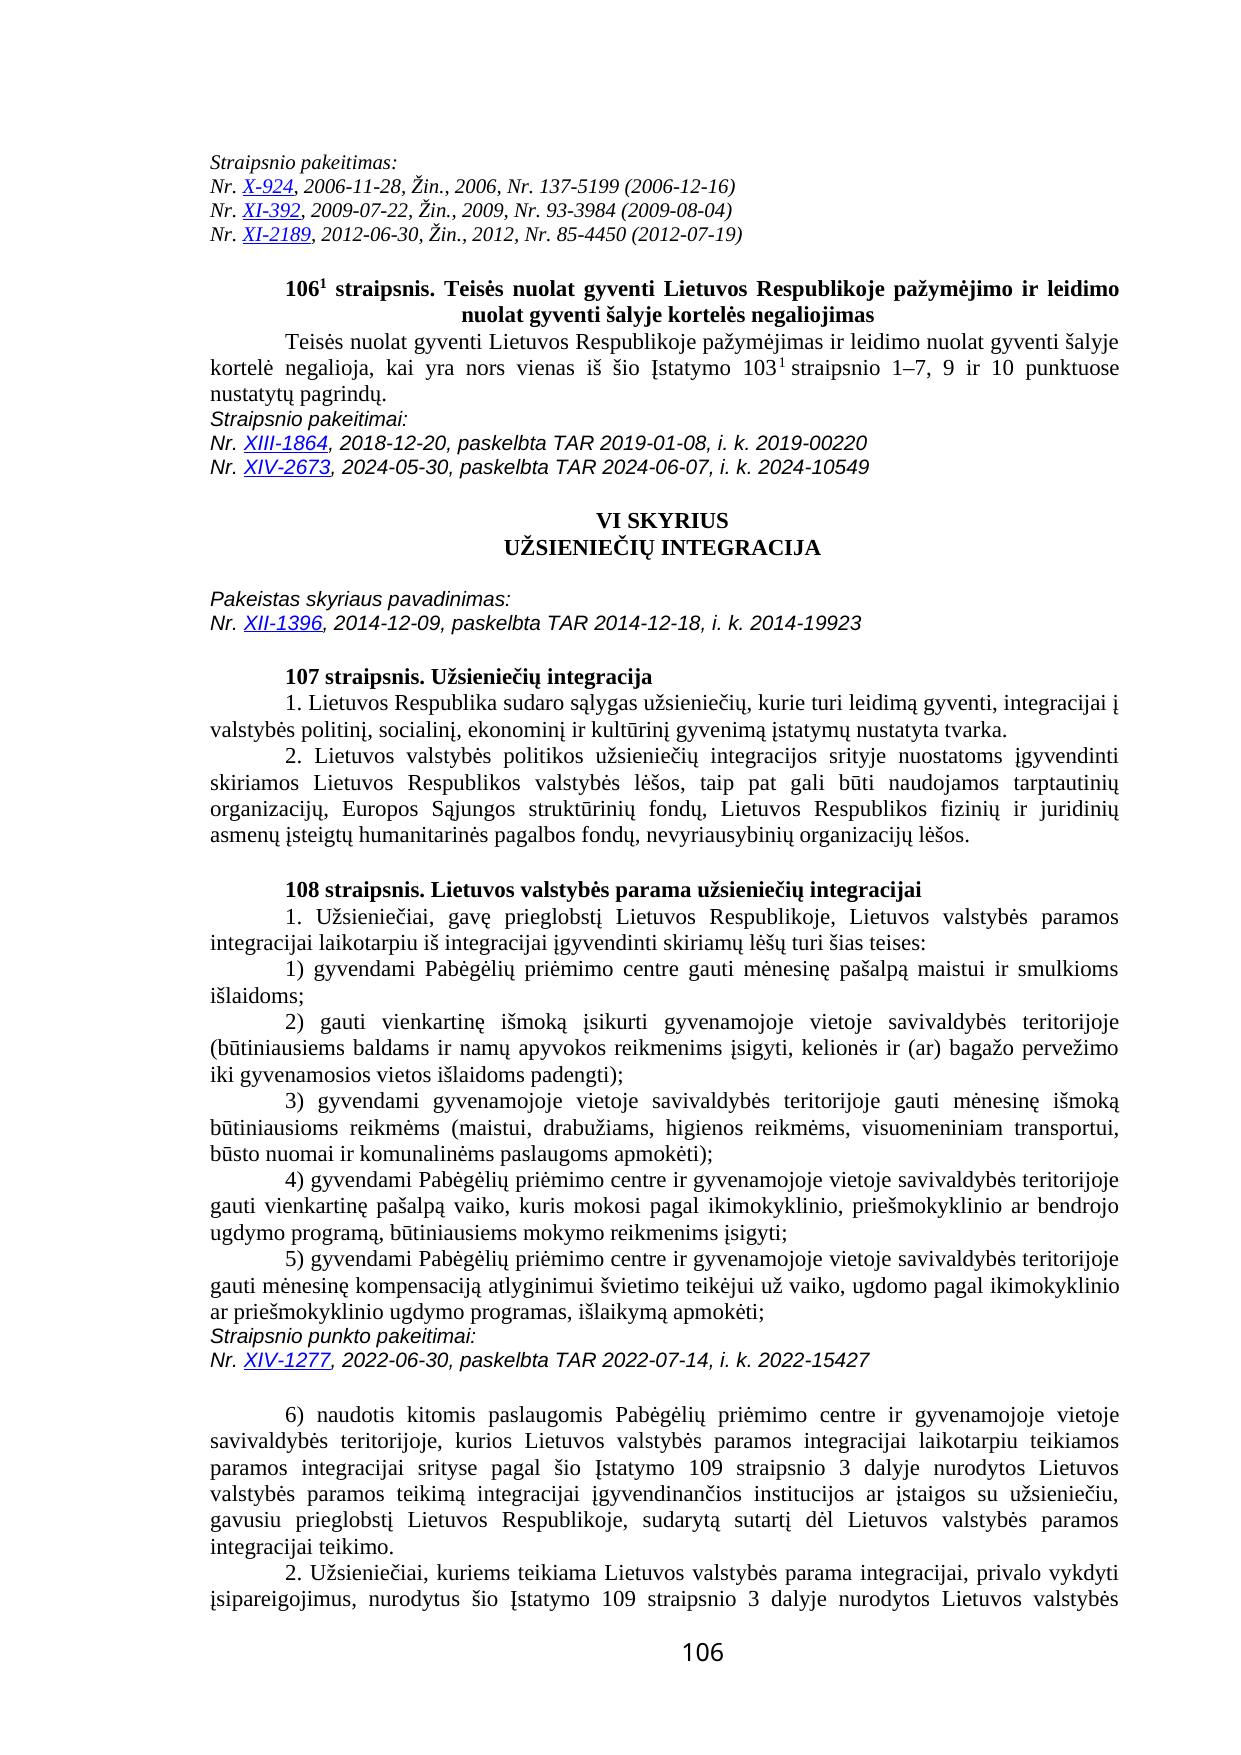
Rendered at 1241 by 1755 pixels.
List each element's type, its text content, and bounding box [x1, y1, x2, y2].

text Straipsnio pakeitimai: [210, 407, 1120, 431]
text VI SKYRIUS [210, 507, 1120, 534]
text 2. Lietuvos valstybės politikos užsieniečių integracijos srityje nuostatoms įgyvendinti skiriamos Lietuvos Respublikos valstybės lėšos, taip pat gali būti naudojamos tarptautinių organizacijų, Europos Sąjungos struktūrinių fondų, Lietuvos Respublikos fizinių ir juridinių asmenų įsteigtų humanitarinės pagalbos fondų, nevyriausybinių organizacijų lėšos. [210, 742, 1120, 848]
text 1. Užsieniečiai, gavę prieglobstį Lietuvos Respublikoje, Lietuvos valstybės paramos integracijai laikotarpiu iš integracijai įgyvendinti skiriamų lėšų turi šias teises: [210, 903, 1120, 955]
text Nr. XIV-2673, 2024-05-30, paskelbta TAR 2024-06-07, i. k. 2024-10549 [210, 455, 1120, 479]
text Nr. XI-2189, 2012-06-30, Žin., 2012, Nr. 85-4450 (2012-07-19) [210, 222, 1120, 246]
text Pakeistas skyriaus pavadinimas: [210, 586, 1120, 610]
text Teisės nuolat gyventi Lietuvos Respublikoje pažymėjimas ir leidimo nuolat gyventi šalyje kortelė negalioja, kai yra nors vienas iš šio Įstatymo 1031 straipsnio 1–7, 9 ir 10 punktuose nustatytų pagrindų. [210, 328, 1120, 407]
text 108 straipsnis. Lietuvos valstybės parama užsieniečių integracijai [210, 876, 1120, 903]
text 1061 straipsnis. Teisės nuolat gyventi Lietuvos Respublikoje pažymėjimo ir leidimo nuolat gyventi šalyje kortelės negaliojimas [285, 275, 1120, 328]
text 5) gyvendami Pabėgėlių priėmimo centre ir gyvenamojoje vietoje savivaldybės teritorijoje gauti mėnesinę kompensaciją atlyginimui švietimo teikėjui už vaiko, ugdomo pagal ikimokyklinio ar priešmokyklinio ugdymo programas, išlaikymą apmokėti; [210, 1245, 1120, 1324]
text 1) gyvendami Pabėgėlių priėmimo centre gauti mėnesinę pašalpą maistui ir smulkioms išlaidoms; [210, 955, 1120, 1008]
text 6) naudotis kitomis paslaugomis Pabėgėlių priėmimo centre ir gyvenamojoje vietoje savivaldybės teritorijoje, kurios Lietuvos valstybės paramos integracijai laikotarpiu teikiamos paramos integracijai srityse pagal šio Įstatymo 109 straipsnio 3 dalyje nurodytos Lietuvos valstybės paramos teikimą integracijai įgyvendinančios institucijos ar įstaigos su užsieniečiu, gavusiu prieglobstį Lietuvos Respublikoje, sudarytą sutartį dėl Lietuvos valstybės paramos integracijai teikimo. [210, 1401, 1120, 1559]
text 2. Užsieniečiai, kuriems teikiama Lietuvos valstybės parama integracijai, privalo vykdyti įsipareigojimus, nurodytus šio Įstatymo 109 straipsnio 3 dalyje nurodytos Lietuvos valstybės [210, 1559, 1120, 1612]
text 1. Lietuvos Respublika sudaro sąlygas užsieniečių, kurie turi leidimą gyventi, integracijai į valstybės politinį, socialinį, ekonominį ir kultūrinį gyvenimą įstatymų nustatyta tvarka. [210, 689, 1120, 742]
text Straipsnio punkto pakeitimai: [210, 1324, 1120, 1348]
text Nr. XII-1396, 2014-12-09, paskelbta TAR 2014-12-18, i. k. 2014-19923 [210, 610, 1120, 634]
text 4) gyvendami Pabėgėlių priėmimo centre ir gyvenamojoje vietoje savivaldybės teritorijoje gauti vienkartinę pašalpą vaiko, kuris mokosi pagal ikimokyklinio, priešmokyklinio ar bendrojo ugdymo programą, būtiniausiems mokymo reikmenims įsigyti; [210, 1166, 1120, 1245]
text Nr. XI-392, 2009-07-22, Žin., 2009, Nr. 93-3984 (2009-08-04) [210, 198, 1120, 222]
text Nr. XIII-1864, 2018-12-20, paskelbta TAR 2019-01-08, i. k. 2019-00220 [210, 431, 1120, 455]
text 2) gauti vienkartinę išmoką įsikurti gyvenamojoje vietoje savivaldybės teritorijoje (būtiniausiems baldams ir namų apyvokos reikmenims įsigyti, kelionės ir (ar) bagažo pervežimo iki gyvenamosios vietos išlaidoms padengti); [210, 1008, 1120, 1087]
text UŽSIENIEČIŲ INTEGRACIJA [210, 534, 1120, 560]
text Nr. XIV-1277, 2022-06-30, paskelbta TAR 2022-07-14, i. k. 2022-15427 [210, 1348, 1120, 1372]
text Nr. X-924, 2006-11-28, Žin., 2006, Nr. 137-5199 (2006-12-16) [210, 174, 1120, 198]
text 107 straipsnis. Užsieniečių integracija [210, 663, 1120, 689]
text 3) gyvendami gyvenamojoje vietoje savivaldybės teritorijoje gauti mėnesinę išmoką būtiniausioms reikmėms (maistui, drabužiams, higienos reikmėms, visuomeniniam transportui, būsto nuomai ir komunalinėms paslaugoms apmokėti); [210, 1087, 1120, 1166]
text Straipsnio pakeitimas: [210, 150, 1120, 174]
